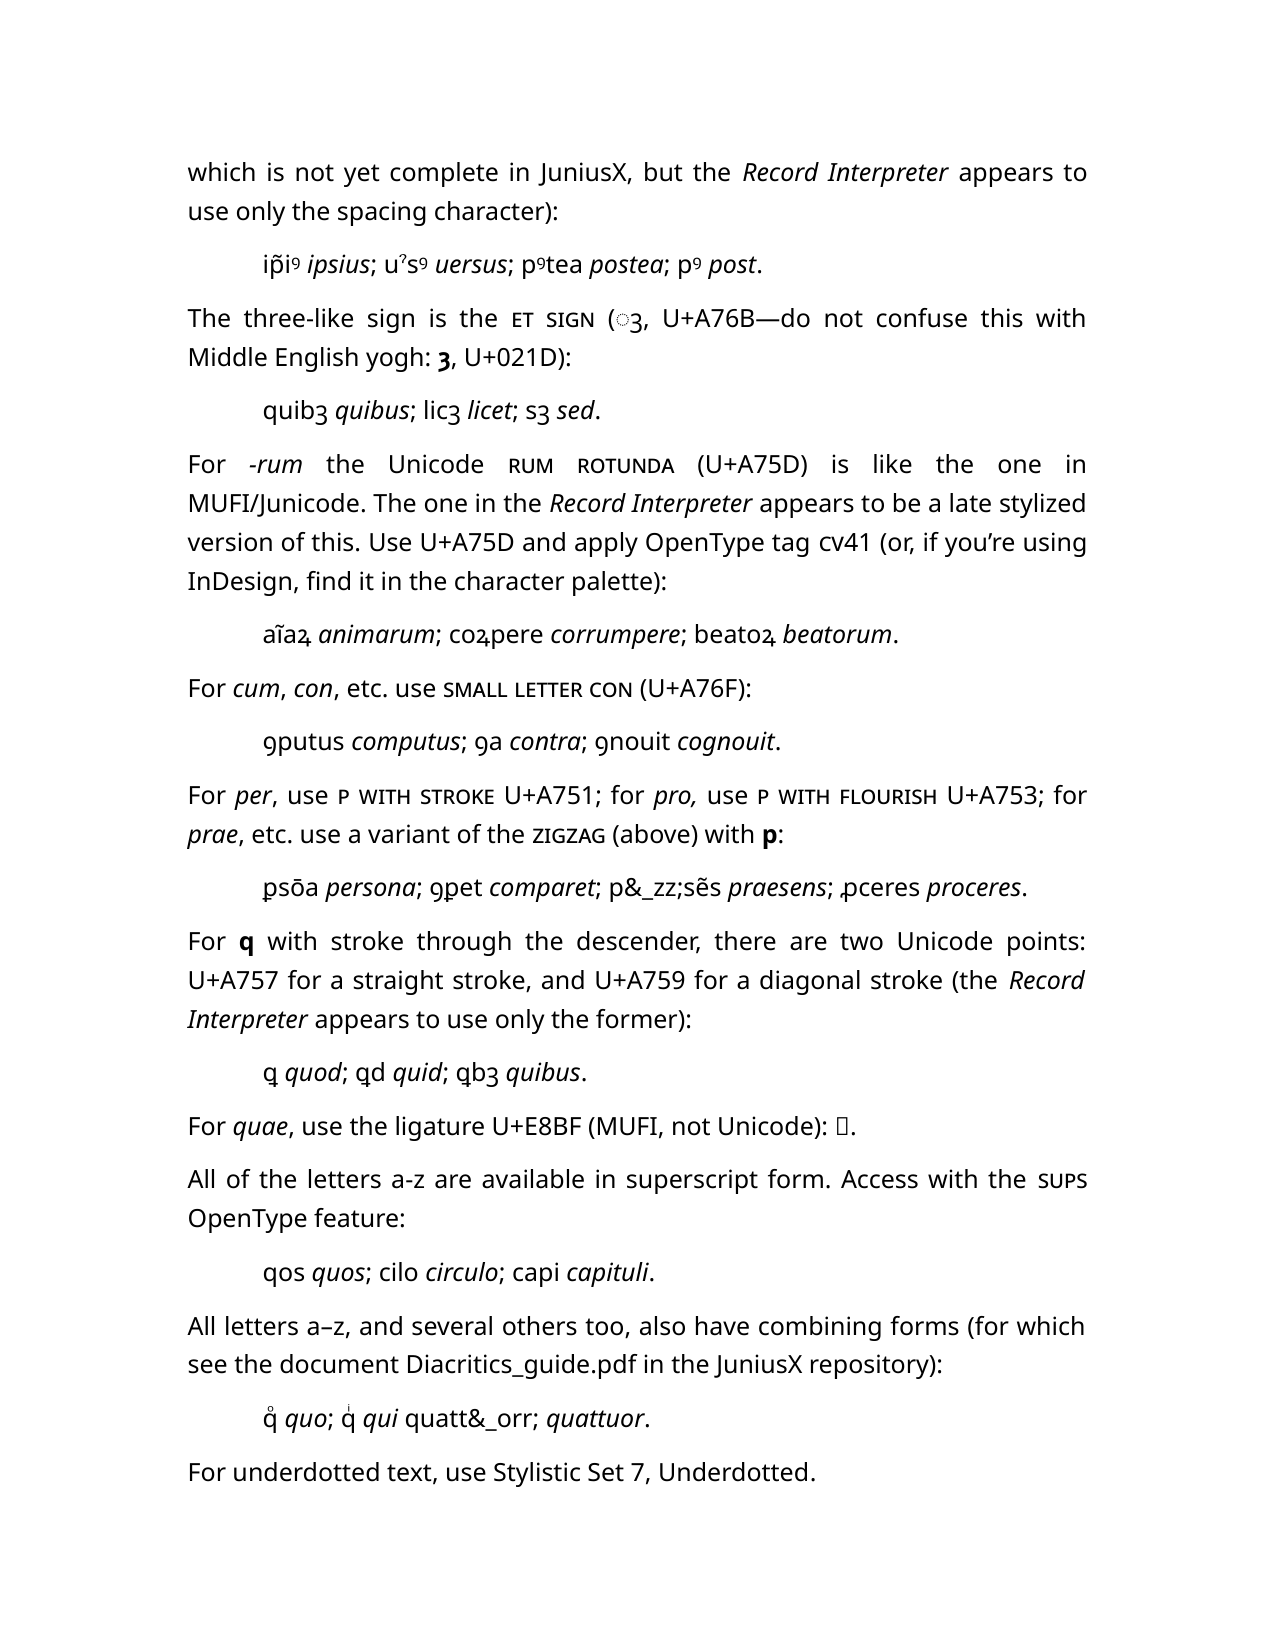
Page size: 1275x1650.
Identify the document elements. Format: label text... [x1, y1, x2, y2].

text aĩaꝝ animarum; coꝝpere corrumpere; beatoꝝ beatorum. [262, 612, 1087, 651]
text For quae, use the ligature U+E8BF (MUFI, not Unicode): . [187, 1104, 1087, 1143]
text All of the letters a-z are available in superscript form. Access with the sups OpenType feature: [187, 1158, 1087, 1236]
text ꝗ quod; ꝗd quid; ꝗbꝫ quibus. [262, 1051, 1087, 1089]
text ip̃iꝰ ipsius; usꝰ uersus; pꝰtea postea; pꝰ post. [262, 242, 1087, 281]
text qos quos; cilo circulo; capi capituli. [262, 1250, 1087, 1289]
text which is not yet complete in JuniusX, but the Record Interpreter appears to use only the spacing character): [187, 150, 1087, 228]
text ꝯputus computus; ꝯa contra; ꝯnouit cognouit. [262, 719, 1087, 758]
text For per, use p with stroke U+A751; for pro, use p with flourish U+A753; for prae, etc. use a variant of the zigzag (above) with p: [187, 773, 1087, 851]
text ꝑsōa persona; ꝯꝑet comparet; p&_zz;sẽs praesens; ꝓceres proceres. [262, 866, 1087, 904]
text For cum, con, etc. use small letter con (U+A76F): [187, 666, 1087, 705]
text qͦ quo; qͥ qui quatt&_orr; quattuor. [262, 1396, 1087, 1435]
text All letters a–z, and several others too, also have combining forms (for which see the document Diacritics_guide.pdf in the JuniusX repository): [187, 1304, 1087, 1382]
text For q with stroke through the descender, there are two Unicode points: U+A757 for a straight stroke, and U+A759 for a diagonal stroke (the Record Interpreter appears to use only the former): [187, 919, 1087, 1036]
text For -rum the Unicode rum rotunda (U+A75D) is like the one in MUFI/Junicode. The one in the Record Interpreter appears to be a late stylized version of this. Use U+A75D and apply OpenType tag cv41 (or, if you’re using InDesign, find it in the character palette): [187, 442, 1087, 598]
text For underdotted text, use Stylistic Set 7, Underdotted. [187, 1450, 1087, 1489]
text The three-like sign is the et sign (◌ꝫ, U+A76B—do not confuse this with Middle English yogh: ȝ, U+021D): [187, 296, 1087, 374]
text quibꝫ quibus; licꝫ licet; sꝫ sed. [262, 388, 1087, 427]
